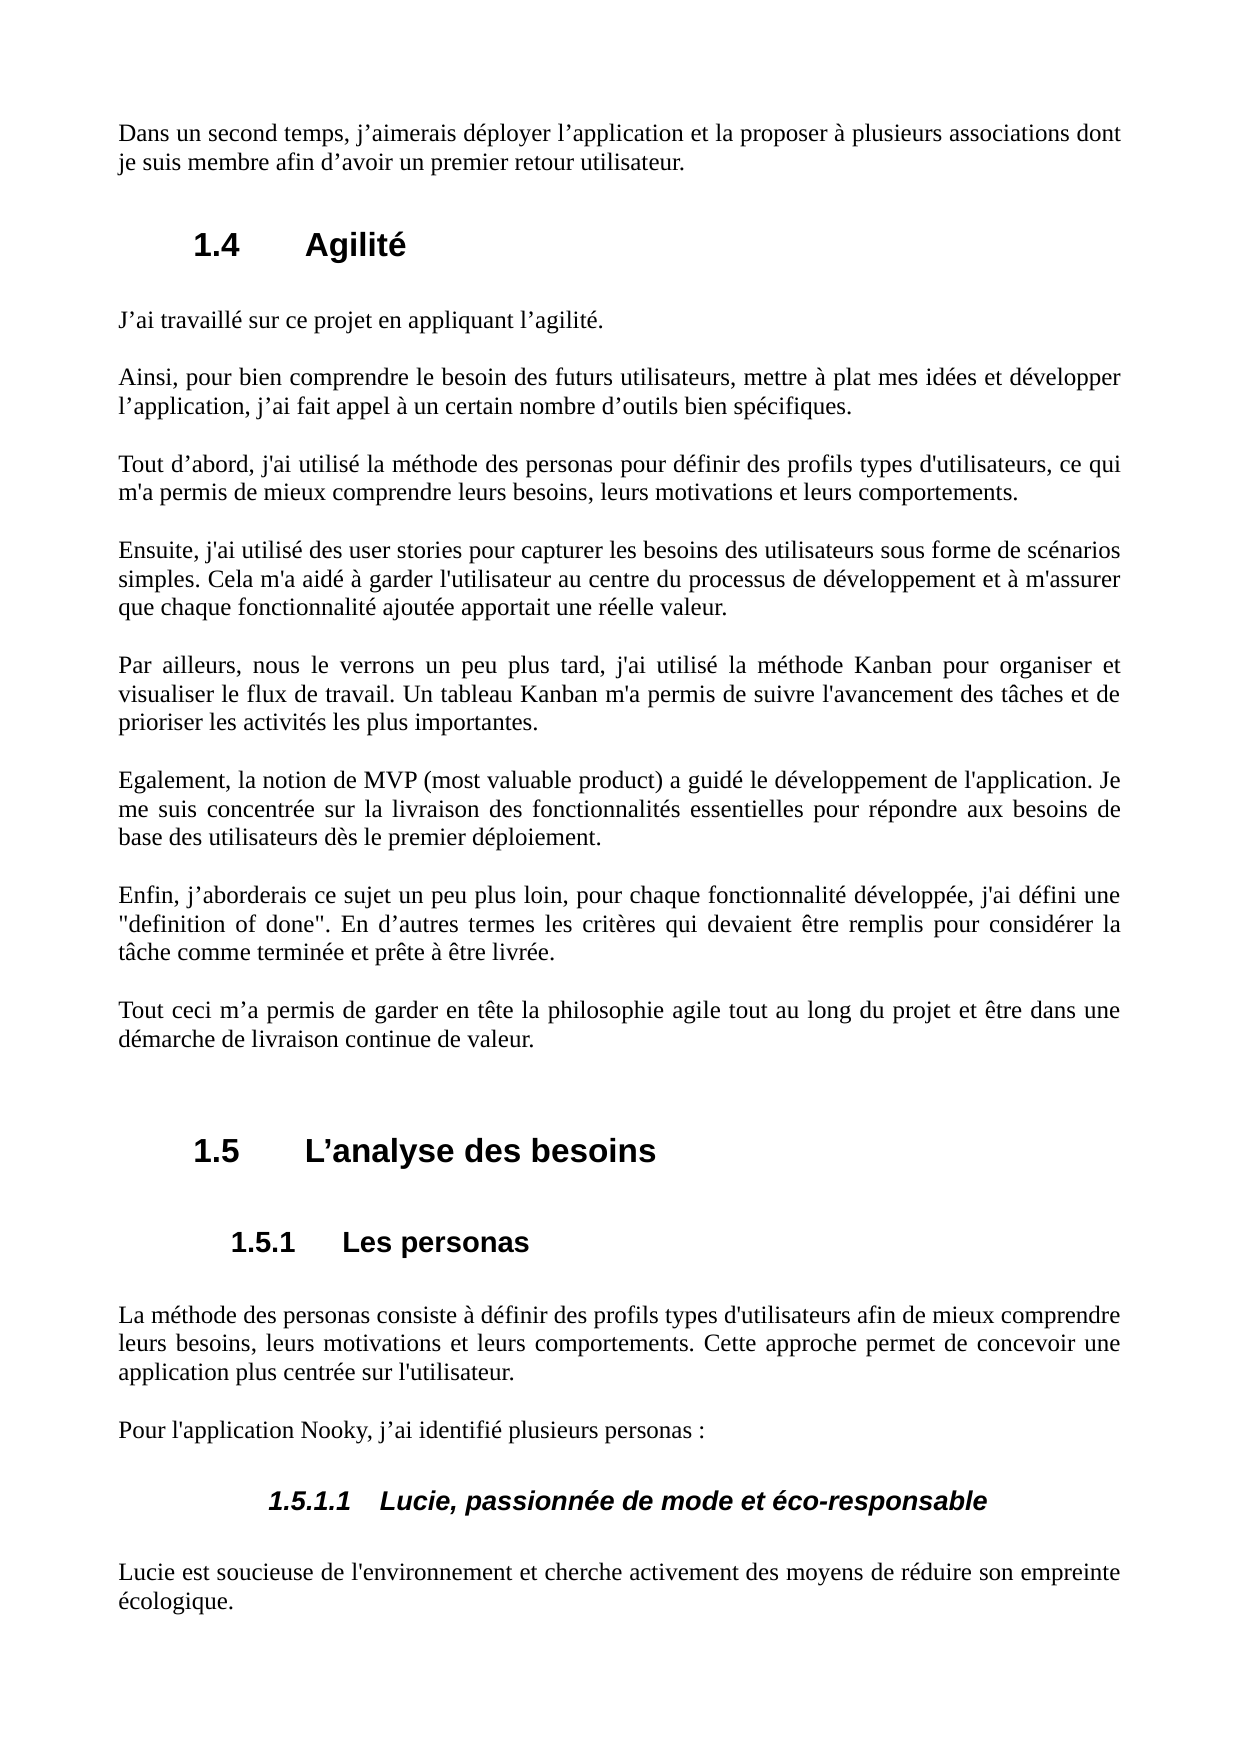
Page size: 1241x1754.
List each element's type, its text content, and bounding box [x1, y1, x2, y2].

subtitle Les personas [231, 1225, 1122, 1258]
text Dans un second temps, j’aimerais déployer l’application et la proposer à plusieurs associations dont je suis membre afin d’avoir un premier retour utilisateur. [118, 118, 1122, 176]
text La méthode des personas consiste à définir des profils types d'utilisateurs afin de mieux comprendre leurs besoins, leurs motivations et leurs comportements. Cette approche permet de concevoir une application plus centrée sur l'utilisateur. [118, 1300, 1122, 1386]
text Pour l'application Nooky, j’ai identifié plusieurs personas : [118, 1415, 1122, 1443]
text Ainsi, pour bien comprendre le besoin des futurs utilisateurs, mettre à plat mes idées et développer l’application, j’ai fait appel à un certain nombre d’outils bien spécifiques. [118, 362, 1122, 420]
text Ensuite, j'ai utilisé des user stories pour capturer les besoins des utilisateurs sous forme de scénarios simples. Cela m'a aidé à garder l'utilisateur au centre du processus de développement et à m'assurer que chaque fonctionnalité ajoutée apportait une réelle valeur. [118, 535, 1122, 621]
text Enfin, j’aborderais ce sujet un peu plus loin, pour chaque fonctionnalité développée, j'ai défini une "definition of done". En d’autres termes les critères qui devaient être remplis pour considérer la tâche comme terminée et prête à être livrée. [118, 880, 1122, 966]
text Egalement, la notion de MVP (most valuable product) a guidé le développement de l'application. Je me suis concentrée sur la livraison des fonctionnalités essentielles pour répondre aux besoins de base des utilisateurs dès le premier déploiement. [118, 765, 1122, 851]
subtitle L’analyse des besoins [193, 1131, 1122, 1169]
text Par ailleurs, nous le verrons un peu plus tard, j'ai utilisé la méthode Kanban pour organiser et visualiser le flux de travail. Un tableau Kanban m'a permis de suivre l'avancement des tâches et de prioriser les activités les plus importantes. [118, 650, 1122, 736]
text J’ai travaillé sur ce projet en appliquant l’agilité. [118, 305, 1122, 334]
subtitle Lucie, passionnée de mode et éco-responsable [268, 1485, 1122, 1516]
subtitle Agilité [193, 225, 1122, 264]
text Lucie est soucieuse de l'environnement et cherche activement des moyens de réduire son empreinte écologique. [118, 1557, 1122, 1615]
text Tout d’abord, j'ai utilisé la méthode des personas pour définir des profils types d'utilisateurs, ce qui m'a permis de mieux comprendre leurs besoins, leurs motivations et leurs comportements. [118, 449, 1122, 506]
text Tout ceci m’a permis de garder en tête la philosophie agile tout au long du projet et être dans une démarche de livraison continue de valeur. [118, 995, 1122, 1052]
